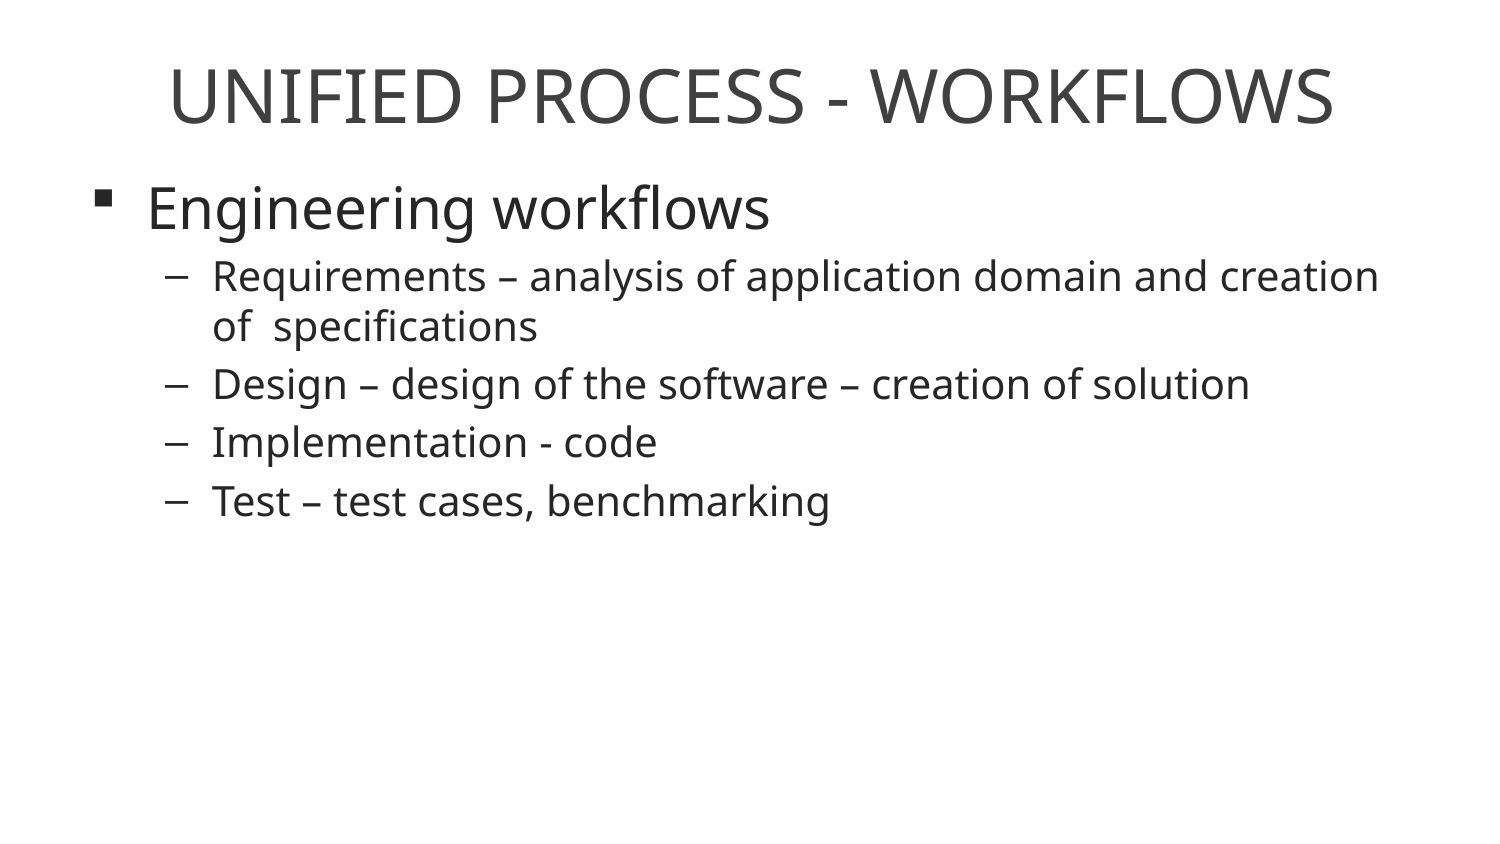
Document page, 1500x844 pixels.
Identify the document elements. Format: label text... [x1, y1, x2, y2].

title Unified process - workflows [25, 23, 1479, 164]
list Engineering workflows Requirements – analysis of application domain and creation of specifications Design – design of the software – creation of solution Implementation - code Test – test cases, benchmarking [75, 163, 1425, 796]
